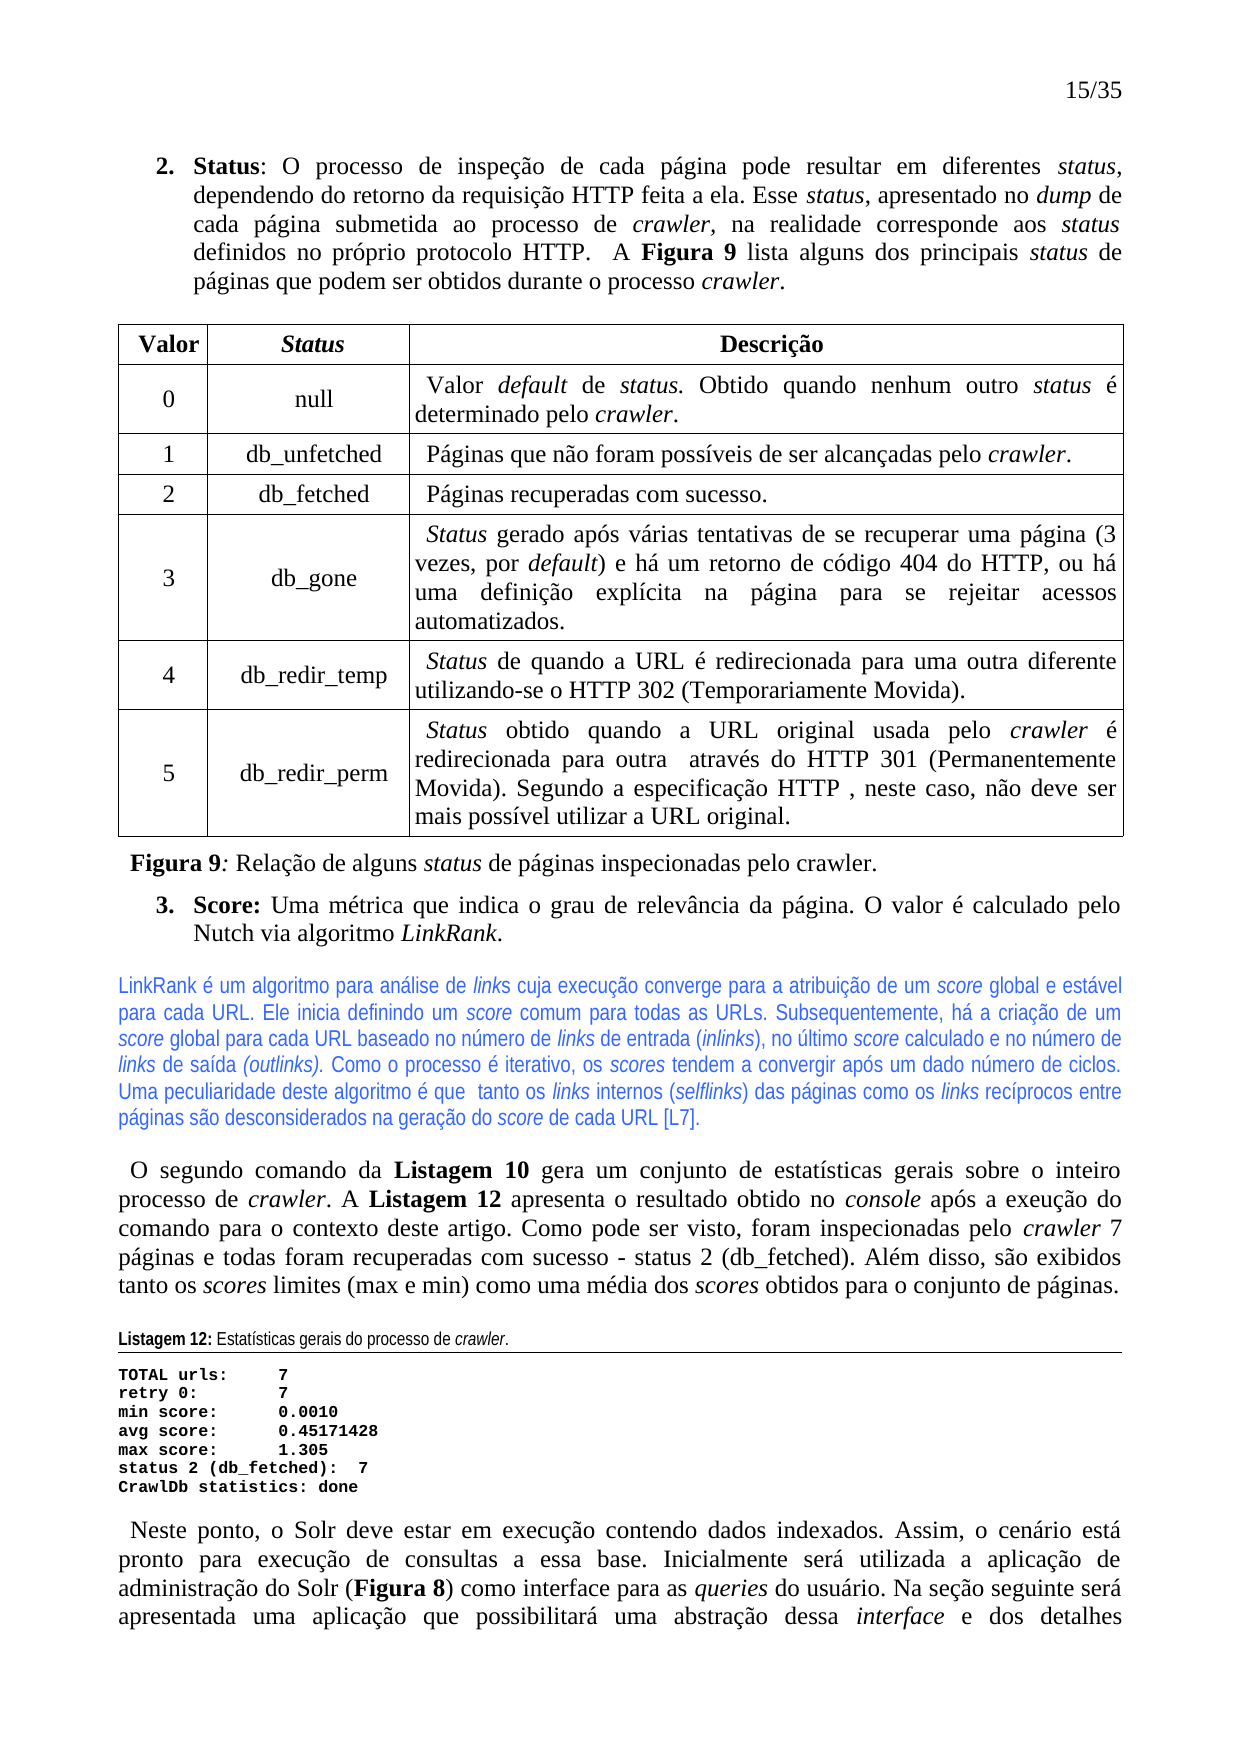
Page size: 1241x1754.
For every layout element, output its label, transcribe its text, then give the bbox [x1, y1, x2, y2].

table_cell db_redir_temp [208, 641, 409, 709]
list TOTAL urls: 7 [118, 1365, 1122, 1384]
list min score: 0.0010 [118, 1403, 1122, 1421]
text Neste ponto, o Solr deve estar em execução contendo dados indexados. Assim, o cenário está pronto para execução de consultas a essa base. Inicialmente será utilizada a aplicação de administração do Solr (Figura 8) como interface para as queries do usuário. Na seção seguinte será apresentada uma aplicação que possibilitará uma abstração dessa interface e dos detalhes [118, 1515, 1122, 1630]
table_cell db_fetched [208, 475, 409, 514]
table_cell 5 [119, 710, 207, 836]
table_cell 3 [119, 515, 207, 640]
table_cell Páginas que não foram possíveis de ser alcançadas pelo crawler. [410, 434, 1123, 473]
table_cell 0 [119, 365, 207, 433]
list Status: O processo de inspeção de cada página pode resultar em diferentes status, dependendo do retorno da requisição HTTP feita a ela. Esse status, apresentado no dump de cada página submetida ao processo de crawler, na realidade corresponde aos status definidos no próprio protocolo HTTP. A Figura 9 lista alguns dos principais status de páginas que podem ser obtidos durante o processo crawler. [156, 151, 1122, 295]
table_cell Status gerado após várias tentativas de se recuperar uma página (3 vezes, por default) e há um retorno de código 404 do HTTP, ou há uma definição explícita na página para se rejeitar acessos automatizados. [410, 515, 1123, 640]
list CrawlDb statistics: done [118, 1478, 1122, 1496]
table_cell db_unfetched [208, 434, 409, 473]
text Figura 9: Relação de alguns status de páginas inspecionadas pelo crawler. [118, 848, 1122, 877]
list Listagem 12: Estatísticas gerais do processo de crawler. [118, 1328, 1122, 1352]
table_cell Páginas recuperadas com sucesso. [410, 475, 1123, 514]
table_cell 2 [119, 475, 207, 514]
list Score: Uma métrica que indica o grau de relevância da página. O valor é calculado pelo Nutch via algoritmo LinkRank. [156, 890, 1122, 947]
table_cell 4 [119, 641, 207, 709]
list status 2 (db_fetched): 7 [118, 1459, 1122, 1478]
list retry 0: 7 [118, 1384, 1122, 1403]
list avg score: 0.45171428 [118, 1421, 1122, 1440]
table_cell Valor default de status. Obtido quando nenhum outro status é determinado pelo crawler. [410, 365, 1123, 433]
table_header Valor [119, 325, 207, 364]
table_cell 1 [119, 434, 207, 473]
table_header Status [208, 325, 409, 364]
table_cell db_redir_perm [208, 710, 409, 836]
table_cell null [208, 365, 409, 433]
table_cell Status obtido quando a URL original usada pelo crawler é redirecionada para outra através do HTTP 301 (Permanentemente Movida). Segundo a especificação HTTP , neste caso, não deve ser mais possível utilizar a URL original. [410, 710, 1123, 836]
table_cell Status de quando a URL é redirecionada para uma outra diferente utilizando-se o HTTP 302 (Temporariamente Movida). [410, 641, 1123, 709]
text O segundo comando da Listagem 10 gera um conjunto de estatísticas gerais sobre o inteiro processo de crawler. A Listagem 12 apresenta o resultado obtido no console após a exeução do comando para o contexto deste artigo. Como pode ser visto, foram inspecionadas pelo crawler 7 páginas e todas foram recuperadas com sucesso - status 2 (db_fetched). Além disso, são exibidos tanto os scores limites (max e min) como uma média dos scores obtidos para o conjunto de páginas. [118, 1155, 1122, 1299]
table_header Descrição [410, 325, 1123, 364]
text LinkRank é um algoritmo para análise de links cuja execução converge para a atribuição de um score global e estável para cada URL. Ele inicia definindo um score comum para todas as URLs. Subsequentemente, há a criação de um score global para cada URL baseado no número de links de entrada (inlinks), no último score calculado e no número de links de saída (outlinks). Como o processo é iterativo, os scores tendem a convergir após um dado número de ciclos. Uma peculiaridade deste algoritmo é que tanto os links internos (selflinks) das páginas como os links recíprocos entre páginas são desconsiderados na geração do score de cada URL [L7]. [118, 972, 1122, 1130]
table_cell db_gone [208, 515, 409, 640]
list max score: 1.305 [118, 1440, 1122, 1459]
